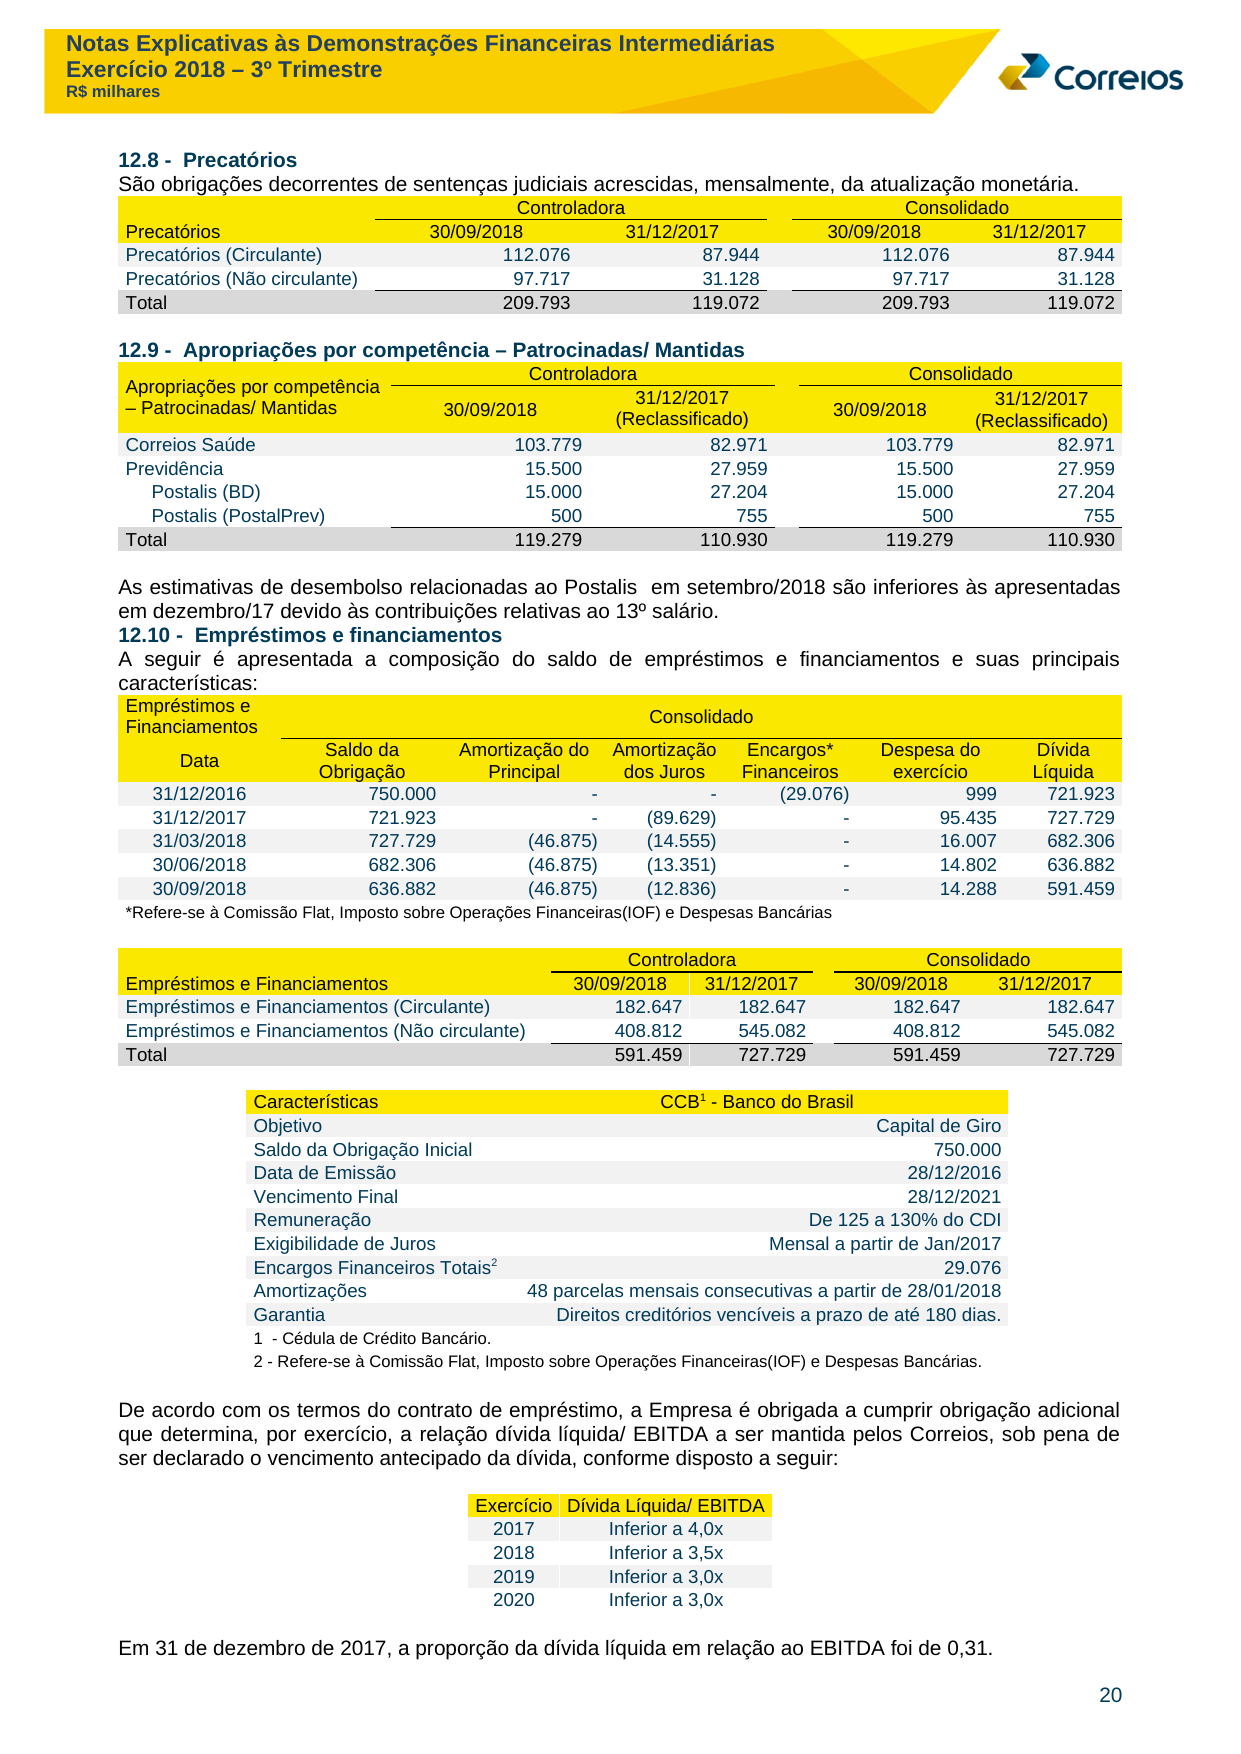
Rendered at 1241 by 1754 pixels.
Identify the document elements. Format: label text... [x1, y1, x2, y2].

table_cell 2 - Refere-se à Comissão Flat, Imposto sobre Operações Financeiras(IOF) e Despesas Bancárias. [246, 1350, 1008, 1374]
table_cell 27.959 [961, 456, 1122, 480]
table_cell 30/09/2018 [118, 877, 281, 900]
table_cell Vencimento Final [246, 1185, 505, 1208]
picture [925, 1218, 931, 1226]
picture [230, 509, 237, 515]
table_cell 31/03/2018 [118, 829, 281, 853]
table_cell 727.729 [281, 829, 443, 853]
table_cell Exigibilidade de Juros [246, 1232, 505, 1256]
table_cell 28/12/2021 [505, 1185, 1008, 1208]
table_cell 682.306 [281, 853, 443, 877]
table_cell Empréstimos e Financiamentos (Não circulante) [118, 1019, 551, 1042]
table_cell (46.875) [443, 877, 605, 900]
text Em 31 de dezembro de 2017, a proporção da dívida líquida em relação ao EBITDA foi de 0,31. [118, 1636, 1122, 1660]
picture [516, 438, 520, 449]
table_cell 591.459 [551, 1044, 689, 1066]
table_cell 112.076 [375, 243, 578, 267]
table_cell 545.082 [968, 1019, 1122, 1042]
table_cell [775, 433, 799, 456]
table_cell 15.500 [391, 456, 589, 480]
table_cell 750.000 [281, 782, 443, 806]
picture [227, 858, 231, 869]
table_cell - [443, 806, 605, 829]
table_cell 103.779 [799, 433, 961, 456]
table_cell Amortização do Principal [443, 739, 605, 782]
table_cell (12.836) [605, 877, 724, 900]
table_cell Empréstimos e Financiamentos [118, 971, 551, 995]
table_cell 87.944 [957, 243, 1122, 267]
table_cell [813, 1019, 834, 1042]
table_cell Garantia [246, 1303, 505, 1326]
table_cell 119.072 [957, 291, 1122, 314]
table_cell (13.351) [605, 853, 724, 877]
picture [255, 1237, 264, 1242]
table_header Consolidado [281, 695, 1122, 738]
table_cell 31/12/2017 [957, 220, 1122, 243]
picture [127, 462, 134, 468]
picture [282, 509, 289, 515]
table_cell 97.717 [375, 267, 578, 290]
text São obrigações decorrentes de sentenças judiciais acrescidas, mensalmente, da atualização monetária. [118, 172, 1122, 196]
table_cell 408.812 [834, 1019, 968, 1042]
picture [894, 248, 898, 259]
subtitle Precatórios [118, 148, 1122, 172]
table_cell [775, 504, 799, 527]
table_cell 31/12/2016 [118, 782, 281, 806]
table_cell 182.647 [834, 995, 968, 1019]
table_cell 31/12/2017 (Reclassificado) [589, 386, 775, 433]
table_cell Encargos* Financeiros [724, 739, 857, 782]
table_cell 112.076 [792, 243, 957, 267]
table_cell - [443, 782, 605, 806]
table_header Consolidado [792, 196, 1122, 219]
table_cell 500 [799, 504, 961, 527]
table_cell (46.875) [443, 853, 605, 877]
table_cell 27.204 [961, 480, 1122, 504]
picture [353, 1003, 357, 1013]
table_cell 31/12/2017 [690, 973, 813, 995]
picture [127, 272, 134, 278]
table_cell *Refere-se à Comissão Flat, Imposto sobre Operações Financeiras(IOF) e Despesas Bancárias [118, 900, 1122, 924]
table_cell 27.204 [589, 480, 775, 504]
picture [227, 811, 231, 822]
table_cell 209.793 [792, 291, 957, 314]
table_header Empréstimos e Financiamentos [118, 695, 281, 738]
table_cell 82.971 [961, 433, 1122, 456]
table_cell 48 parcelas mensais consecutivas a partir de 28/01/2018 [505, 1279, 1008, 1303]
picture [153, 485, 160, 491]
table_cell 727.729 [1004, 806, 1122, 829]
table_header Exercício [468, 1494, 559, 1517]
table_cell [813, 995, 834, 1019]
table_cell 182.647 [968, 995, 1122, 1019]
text As estimativas de desembolso relacionadas ao Postalis em setembro/2018 são inferiores às apresentadas em dezembro/17 devido às contribuições relativas ao 13º salário. [118, 575, 1122, 623]
table_header Dívida Líquida/ EBITDA [560, 1494, 772, 1517]
table_cell Capital de Giro [505, 1114, 1008, 1137]
text A seguir é apresentada a composição do saldo de empréstimos e financiamentos e suas principais características: [118, 647, 1122, 695]
table_cell Inferior a 3,0x [560, 1588, 772, 1612]
table_cell Dívida Líquida [1004, 739, 1122, 782]
table_header Controladora [391, 362, 775, 385]
table_cell 15.000 [391, 480, 589, 504]
table_cell Remuneração [246, 1208, 505, 1232]
table_cell 2018 [468, 1541, 559, 1564]
table_cell 2017 [468, 1517, 559, 1541]
table_cell 755 [589, 504, 775, 527]
table_cell 14.288 [857, 877, 1004, 900]
table_cell [775, 385, 799, 433]
table_cell 95.435 [857, 806, 1004, 829]
table_header [767, 196, 792, 219]
table_cell Direitos creditórios vencíveis a prazo de até 180 dias. [505, 1303, 1008, 1326]
table_cell 750.000 [505, 1137, 1008, 1161]
table_cell - [724, 806, 857, 829]
table_cell 727.729 [968, 1044, 1122, 1066]
subtitle Apropriações por competência – Patrocinadas/ Mantidas [118, 338, 1122, 362]
table_header [775, 362, 799, 385]
table_cell 110.930 [961, 528, 1122, 551]
table_cell 727.729 [690, 1044, 813, 1066]
subtitle Empréstimos e financiamentos [118, 623, 1122, 647]
table_cell 408.812 [551, 1019, 689, 1042]
table_header Consolidado [799, 362, 1122, 385]
table_cell Inferior a 4,0x [560, 1517, 772, 1541]
table_cell 591.459 [834, 1044, 968, 1066]
table_header Controladora [551, 948, 813, 971]
table_cell (14.555) [605, 829, 724, 853]
table_cell Inferior a 3,5x [560, 1541, 772, 1564]
table_cell 28/12/2016 [505, 1161, 1008, 1184]
table_cell Data [118, 738, 281, 782]
table_header [813, 948, 834, 971]
table_cell 545.082 [690, 1019, 813, 1042]
table_cell 119.072 [578, 291, 767, 314]
table_cell 31/12/2017 [578, 220, 767, 243]
picture [153, 509, 160, 515]
table_cell Empréstimos e Financiamentos (Circulante) [118, 995, 551, 1019]
table_cell [775, 480, 799, 504]
picture [255, 1261, 264, 1266]
table_cell 27.959 [589, 456, 775, 480]
table_cell - [724, 877, 857, 900]
picture [740, 1000, 744, 1011]
picture [1106, 438, 1110, 449]
table_cell Encargos Financeiros Totais2 [246, 1256, 505, 1279]
table_cell 30/09/2018 [792, 220, 957, 243]
table_header Consolidado [834, 948, 1122, 971]
table_cell Despesa do exercício [857, 739, 1004, 782]
table_cell 721.923 [1004, 782, 1122, 806]
table_cell 755 [961, 504, 1122, 527]
table_cell [775, 456, 799, 480]
picture [127, 1024, 136, 1029]
table_header CCB1 - Banco do Brasil [505, 1090, 1008, 1114]
table_cell Amortização dos Juros [605, 739, 724, 782]
table_header Apropriações por competência – Patrocinadas/ Mantidas [118, 362, 391, 433]
table_cell 31/12/2017 [118, 806, 281, 829]
table_cell [767, 290, 792, 314]
table_cell 31/12/2017 (Reclassificado) [961, 386, 1122, 433]
table_cell 119.279 [391, 528, 589, 551]
table_cell Inferior a 3,0x [560, 1565, 772, 1588]
table_cell Saldo da Obrigação [281, 739, 443, 782]
table_cell 29.076 [505, 1256, 1008, 1279]
table_cell Total [118, 290, 375, 314]
table_cell 87.944 [578, 243, 767, 267]
table_cell [813, 971, 834, 995]
picture [227, 882, 231, 893]
picture [359, 1190, 368, 1203]
table_cell 30/09/2018 [834, 973, 968, 995]
table_cell (46.875) [443, 829, 605, 853]
table_cell Total [118, 527, 391, 551]
table_cell 682.306 [1004, 829, 1122, 853]
table_cell 30/09/2018 [799, 386, 961, 433]
picture [255, 1213, 262, 1226]
table_cell Postalis (BD) [118, 480, 391, 504]
table_header Controladora [375, 196, 767, 219]
table_cell 103.779 [391, 433, 589, 456]
table_cell [767, 267, 792, 290]
table_cell 1 - Cédula de Crédito Bancário. [246, 1326, 1008, 1350]
picture [730, 272, 734, 283]
table_cell Amortizações [246, 1279, 505, 1303]
table_cell 182.647 [690, 995, 813, 1019]
picture [127, 248, 134, 254]
table_cell 110.930 [589, 528, 775, 551]
table_cell 209.793 [375, 291, 578, 314]
table_cell Objetivo [246, 1114, 505, 1137]
table_cell [767, 219, 792, 243]
picture [394, 1237, 398, 1247]
picture [624, 1548, 629, 1559]
table_cell 14.802 [857, 853, 1004, 877]
table_cell 30/06/2018 [118, 853, 281, 877]
table_cell 97.717 [792, 267, 957, 290]
table_header Características [246, 1090, 505, 1114]
table_cell Total [118, 1043, 551, 1066]
table_cell [767, 243, 792, 267]
table_cell 15.500 [799, 456, 961, 480]
table_cell 15.000 [799, 480, 961, 504]
picture [624, 1595, 629, 1606]
picture [227, 787, 231, 798]
table_cell (29.076) [724, 782, 857, 806]
table_cell De 125 a 130% do CDI [505, 1208, 1008, 1232]
table_cell [813, 1043, 834, 1066]
table_cell 591.459 [1004, 877, 1122, 900]
table_cell Data de Emissão [246, 1161, 505, 1184]
picture [255, 1166, 261, 1177]
picture [227, 834, 231, 845]
table_cell 2019 [468, 1565, 559, 1588]
table_cell Postalis (PostalPrev) [118, 504, 391, 527]
table_header [118, 948, 551, 971]
table_cell 30/09/2018 [551, 973, 689, 995]
table_cell - [724, 853, 857, 877]
table_cell 30/09/2018 [375, 220, 578, 243]
table_cell 82.971 [589, 433, 775, 456]
table_cell 999 [857, 782, 1004, 806]
table_cell Previdência [118, 456, 391, 480]
table_cell Correios Saúde [118, 433, 391, 456]
table_cell - [605, 782, 724, 806]
table_cell Saldo da Obrigação Inicial [246, 1137, 505, 1161]
table_cell Precatórios [118, 219, 375, 243]
table_cell Precatórios (Circulante) [118, 243, 375, 267]
table_cell - [724, 829, 857, 853]
table_cell 16.007 [857, 829, 1004, 853]
table_cell 636.882 [1004, 853, 1122, 877]
picture [44, 29, 1210, 114]
table_cell 182.647 [551, 995, 689, 1019]
table_cell 721.923 [281, 806, 443, 829]
table_cell Precatórios (Não circulante) [118, 267, 375, 290]
table_cell 31/12/2017 [968, 973, 1122, 995]
picture [982, 1166, 986, 1177]
table_cell (89.629) [605, 806, 724, 829]
table_header [118, 196, 375, 219]
picture [127, 1000, 136, 1005]
picture [663, 1024, 667, 1035]
table_cell [775, 527, 799, 551]
table_cell 119.279 [799, 528, 961, 551]
table_cell Mensal a partir de Jan/2017 [505, 1232, 1008, 1256]
table_cell 31.128 [957, 267, 1122, 290]
picture [982, 1284, 986, 1295]
table_cell 2020 [468, 1588, 559, 1612]
table_cell 636.882 [281, 877, 443, 900]
table_cell 31.128 [578, 267, 767, 290]
table_cell 500 [391, 504, 589, 527]
table_cell 30/09/2018 [391, 386, 589, 433]
text De acordo com os termos do contrato de empréstimo, a Empresa é obrigada a cumprir obrigação adicional que determina, por exercício, a relação dívida líquida/ EBITDA a ser mantida pelos Correios, sob pena de ser declarado o vencimento antecipado da dívida, conforme disposto a seguir: [118, 1398, 1122, 1469]
